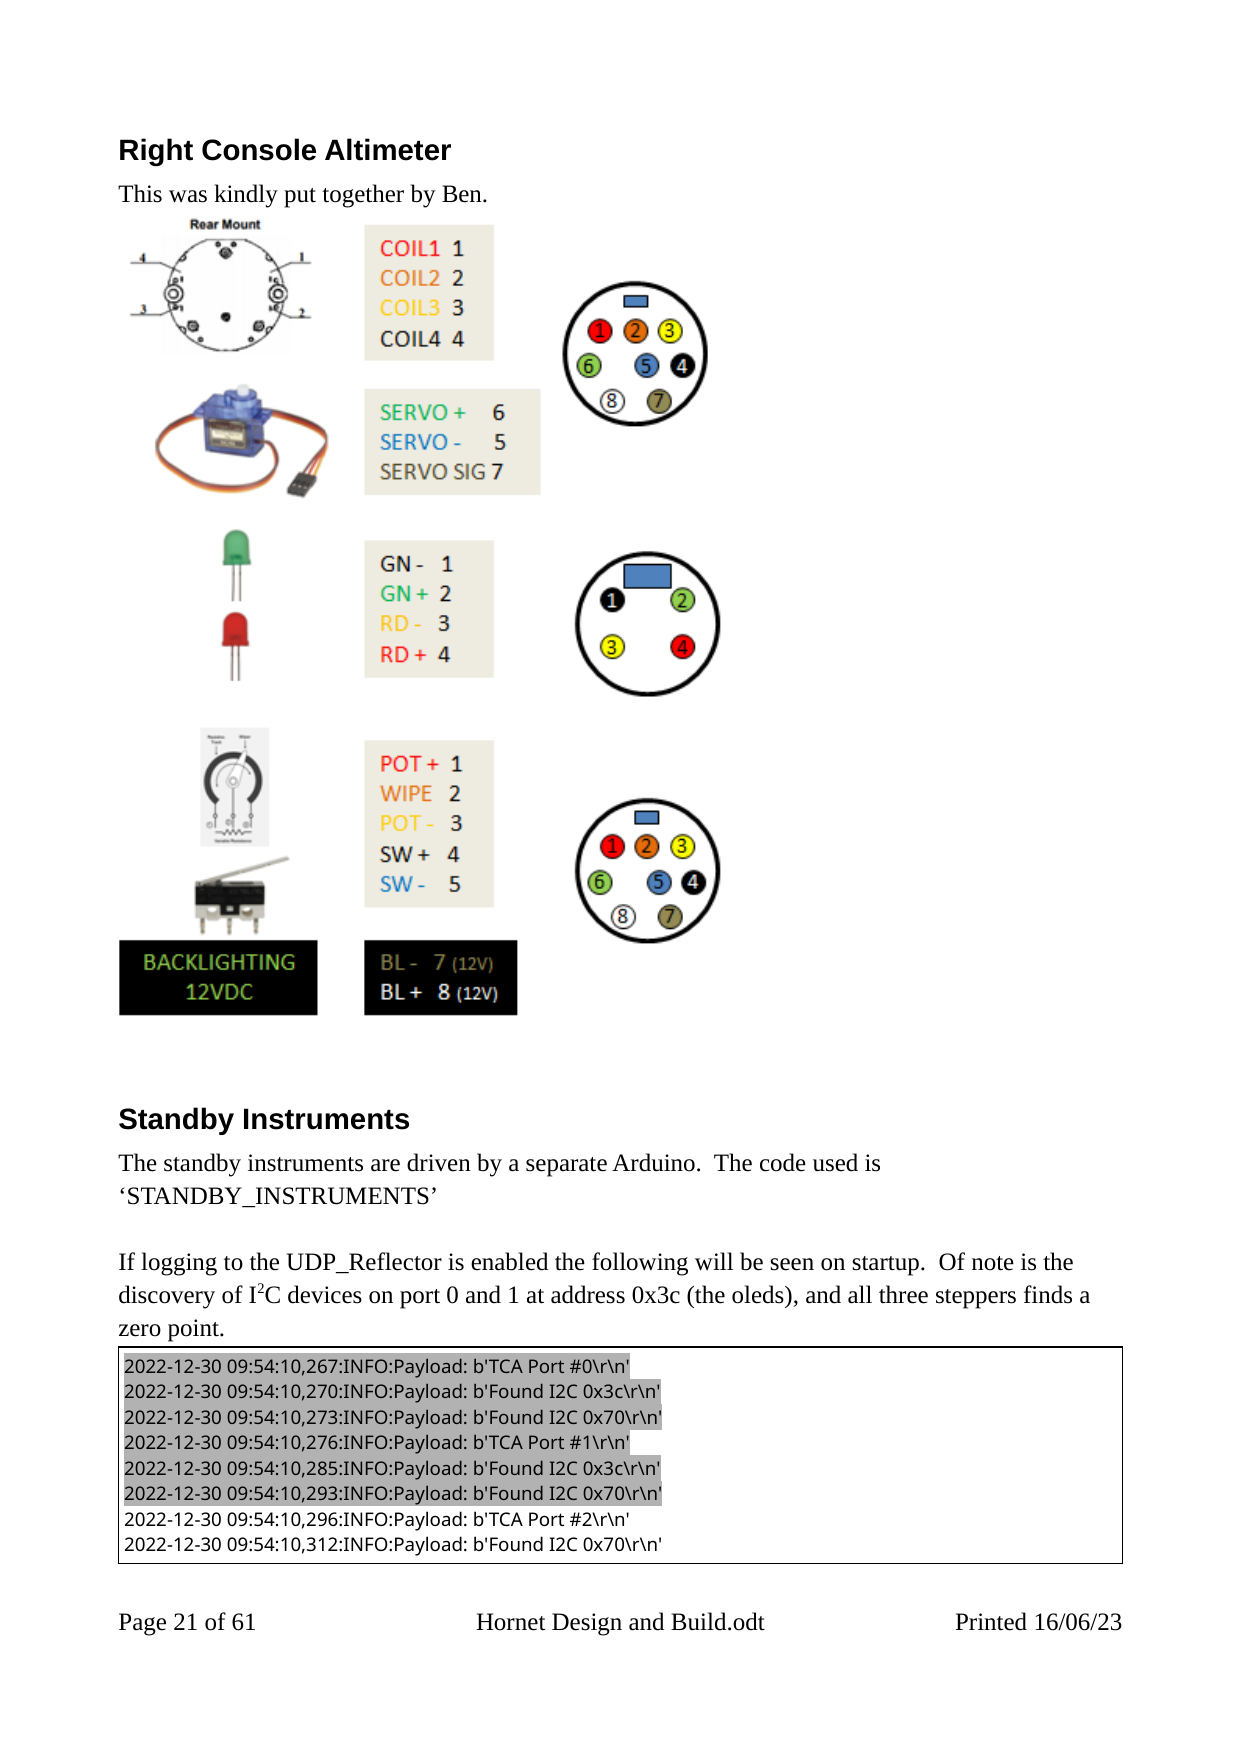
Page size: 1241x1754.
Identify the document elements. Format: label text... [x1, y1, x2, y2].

subtitle Right Console Altimeter [118, 133, 1122, 166]
text If logging to the UDP_Reflector is enabled the following will be seen on startup. Of note is the discovery of I2C devices on port 0 and 1 at address 0x3c (the oleds), and all three steppers finds a zero point. [118, 1247, 1122, 1342]
table_header 2022-12-30 09:54:10,267:INFO:Payload: b'TCA Port #0\r\n' 2022-12-30 09:54:10,270:INFO:Payload: b'Found I2C 0x3c\r\n' 2022-12-30 09:54:10,273:INFO:Payload: b'Found I2C 0x70\r\n' 2022-12-30 09:54:10,276:INFO:Payload: b'TCA Port #1\r\n' 2022-12-30 09:54:10,285:INFO:Payload: b'Found I2C 0x3c\r\n' 2022-12-30 09:54:10,293:INFO:Payload: b'Found I2C 0x70\r\n' 2022-12-30 09:54:10,296:INFO:Payload: b'TCA Port #2\r\n' 2022-12-30 09:54:10,312:INFO:Payload: b'Found I2C 0x70\r\n' [119, 1348, 1122, 1563]
subtitle Standby Instruments [118, 1102, 1122, 1136]
picture [118, 212, 722, 1017]
text This was kindly put together by Ben. [118, 179, 1122, 208]
text The standby instruments are driven by a separate Arduino. The code used is ‘STANDBY_INSTRUMENTS’ [118, 1148, 1122, 1210]
